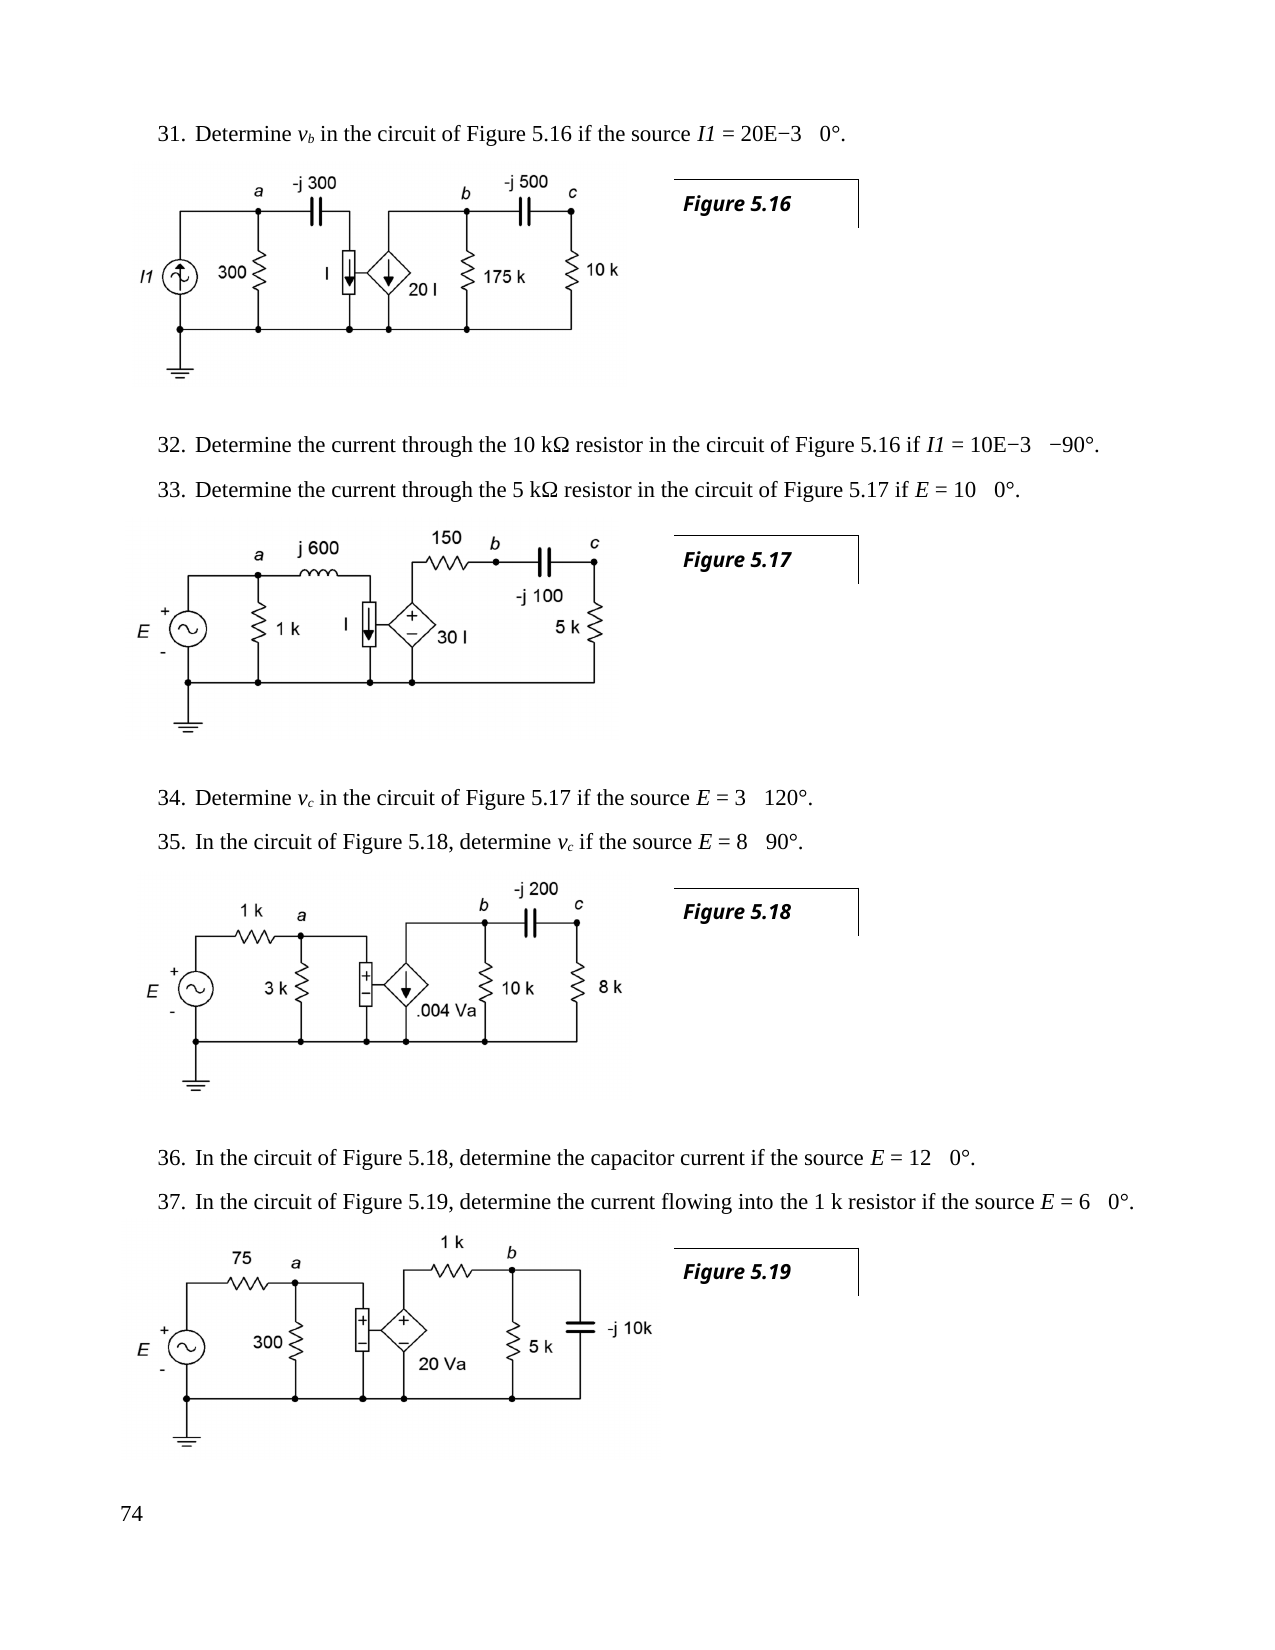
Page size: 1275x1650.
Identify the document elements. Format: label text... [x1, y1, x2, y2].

list Determine the current through the 10 kΩ resistor in the circuit of Figure 5.16 if I1 = 10E−3−90°. [157, 431, 1155, 458]
picture [137, 871, 633, 1100]
list In the circuit of Figure 5.19, determine the current flowing into the 1 k resistor if the source E = 60°. [157, 1188, 1155, 1214]
text Figure 5.19 [683, 1257, 849, 1286]
list In the circuit of Figure 5.18, determine vc if the source E = 890°. [157, 828, 1155, 854]
list Figure 5.16 [683, 189, 849, 218]
picture [132, 161, 627, 387]
list Determine the current through the 5 kΩ resistor in the circuit of Figure 5.17 if E = 100°. [157, 476, 1155, 502]
list Determine vc in the circuit of Figure 5.17 if the source E = 3120°. [157, 784, 1155, 810]
list Figure 5.17 [683, 545, 849, 573]
list Figure 5.18 [683, 897, 849, 926]
list In the circuit of Figure 5.18, determine the capacitor current if the source E = 120°. [157, 1144, 1155, 1170]
list Determine vb in the circuit of Figure 5.16 if the source I1 = 20E−30°. [157, 120, 1155, 146]
picture [124, 517, 620, 740]
picture [121, 1218, 662, 1460]
